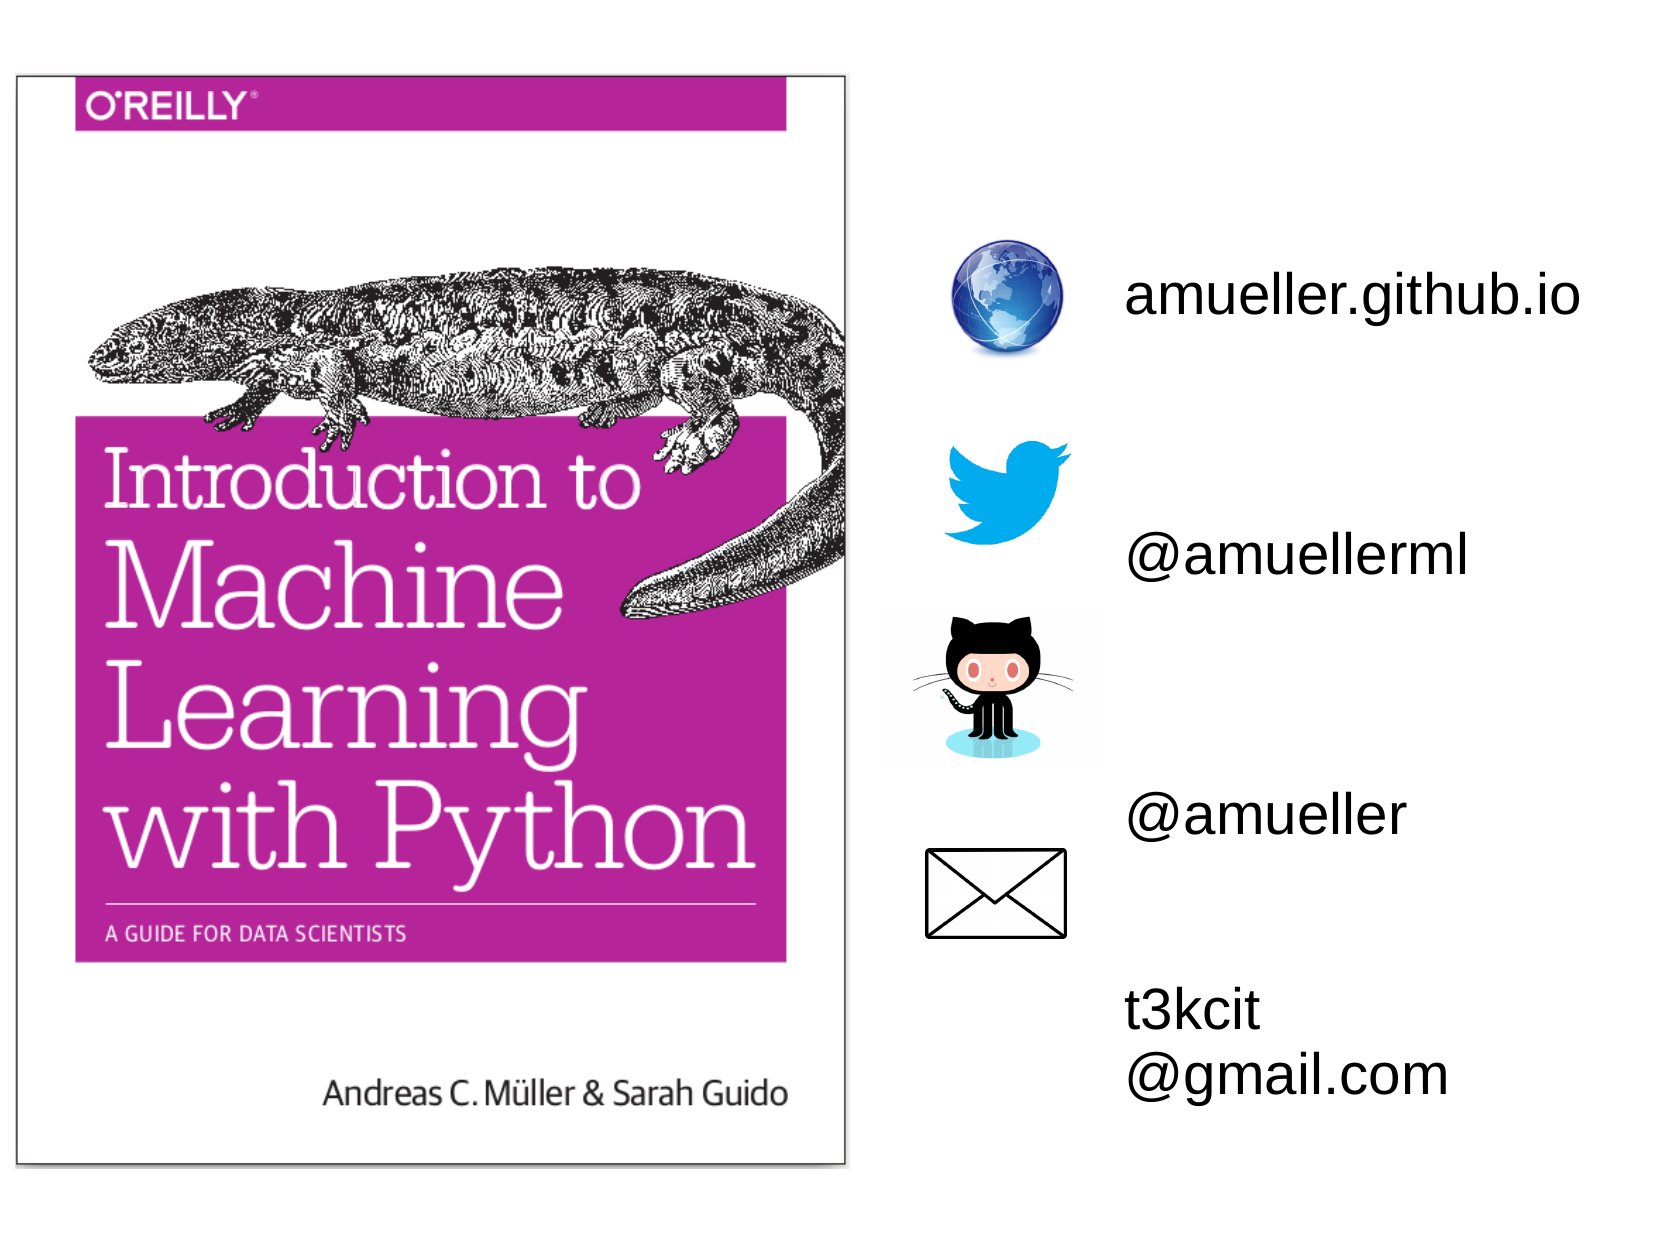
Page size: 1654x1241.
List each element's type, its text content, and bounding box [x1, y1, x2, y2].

picture [15, 73, 850, 1170]
picture [925, 848, 1067, 939]
text_box amueller.github.io @amuellerml @amueller t3kcit @gmail.com [1110, 254, 1654, 1115]
picture [945, 239, 1066, 361]
picture [900, 385, 1115, 601]
picture [885, 611, 1099, 765]
